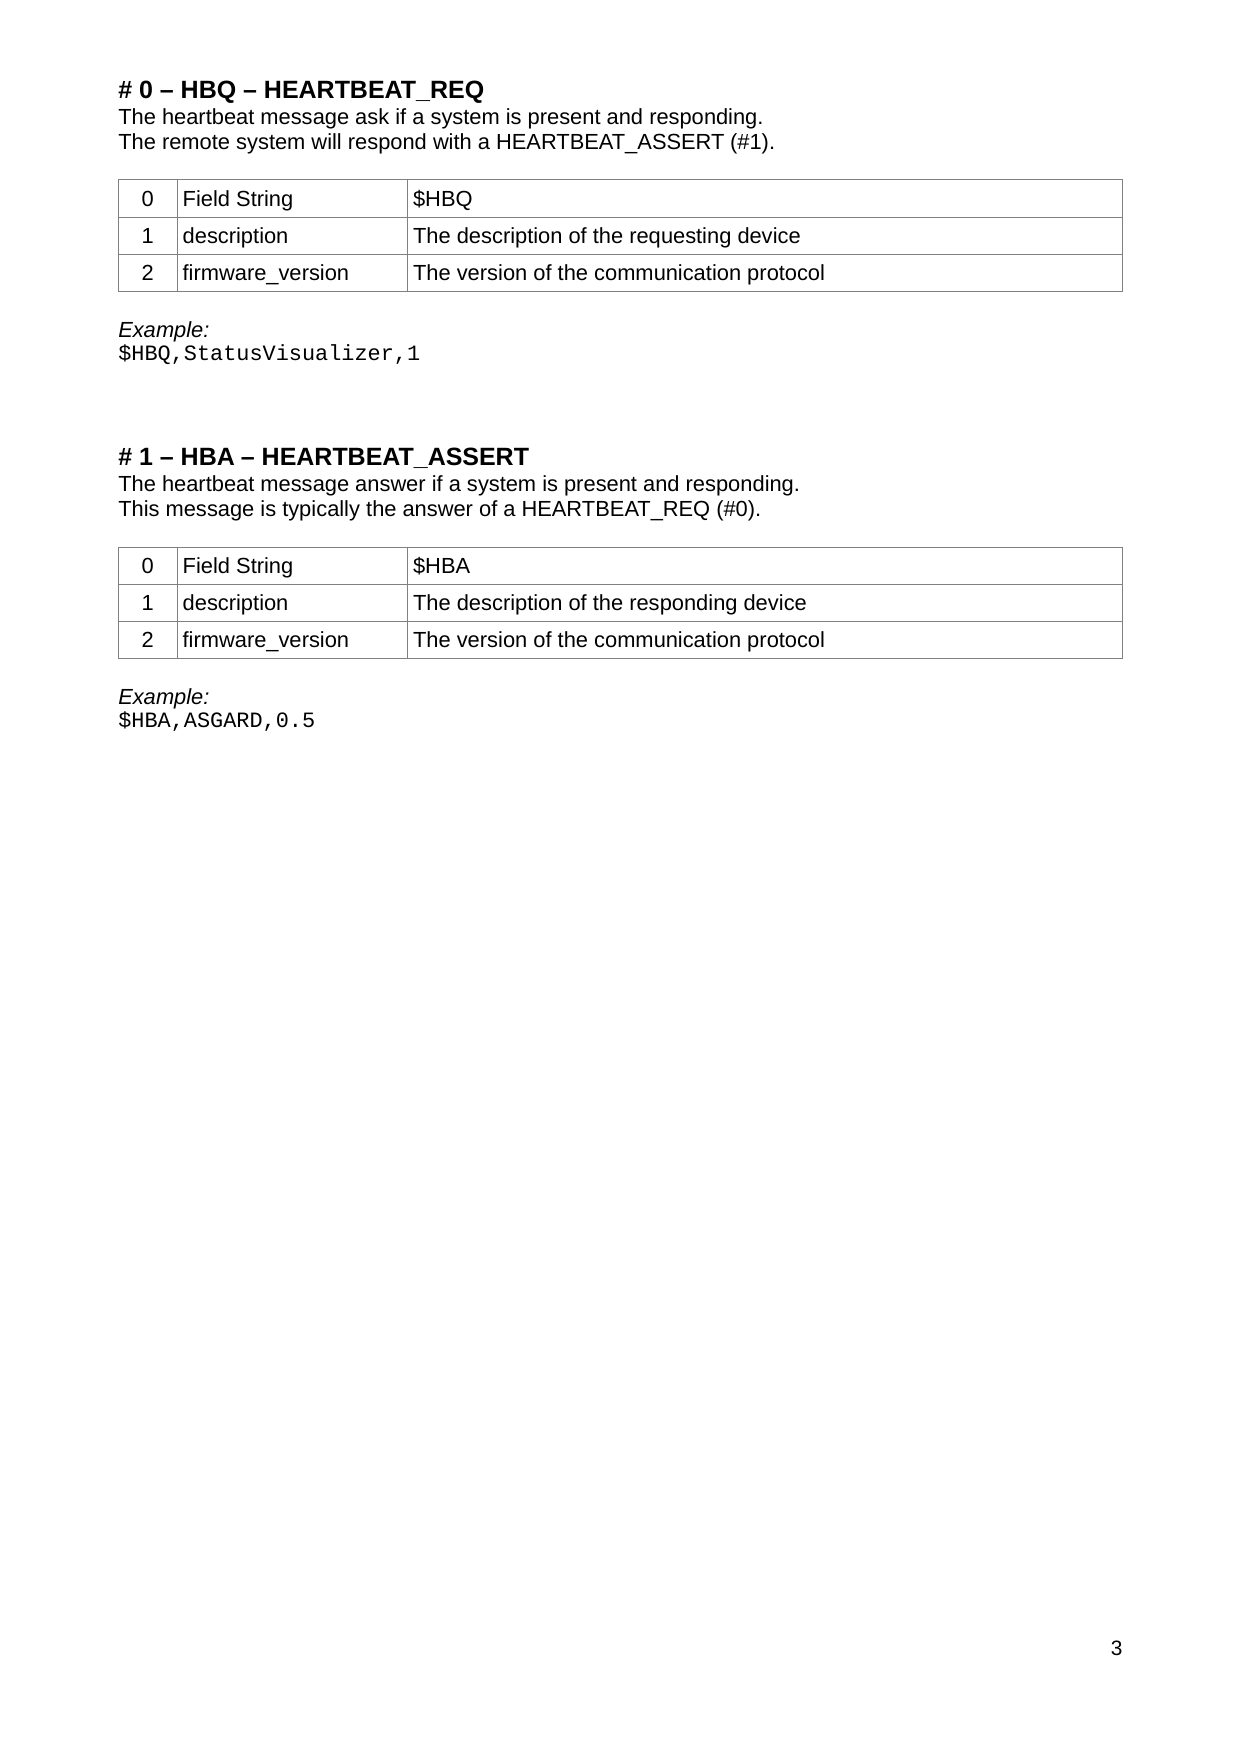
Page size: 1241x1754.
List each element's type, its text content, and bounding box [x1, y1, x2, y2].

table_cell 1 [119, 218, 177, 254]
table_cell The version of the communication protocol [408, 255, 1122, 291]
table_header $HBQ [408, 180, 1122, 217]
table_header $HBA [408, 548, 1122, 584]
table_cell firmware_version [178, 255, 407, 291]
table_cell 1 [119, 585, 177, 621]
text The remote system will respond with a HEARTBEAT_ASSERT (#1). [118, 129, 1122, 154]
text Example: [118, 684, 1122, 709]
table_header Field String [178, 180, 407, 217]
text The heartbeat message answer if a system is present and responding. [118, 471, 1122, 496]
text Example: [118, 317, 1122, 342]
text $HBA,ASGARD,0.5 [118, 709, 1122, 734]
table_cell 2 [119, 622, 177, 658]
text The heartbeat message ask if a system is present and responding. [118, 104, 1122, 129]
text $HBQ,StatusVisualizer,1 [118, 342, 1122, 367]
table_header 0 [119, 180, 177, 217]
text # 1 – HBA – HEARTBEAT_ASSERT [118, 442, 1122, 471]
table_header Field String [178, 548, 407, 584]
table_cell The description of the responding device [408, 585, 1122, 621]
text # 0 – HBQ – HEARTBEAT_REQ [118, 75, 1122, 104]
table_cell The description of the requesting device [408, 218, 1122, 254]
table_cell description [178, 585, 407, 621]
table_cell description [178, 218, 407, 254]
text This message is typically the answer of a HEARTBEAT_REQ (#0). [118, 496, 1122, 521]
table_cell The version of the communication protocol [408, 622, 1122, 658]
table_cell firmware_version [178, 622, 407, 658]
table_cell 2 [119, 255, 177, 291]
table_header 0 [119, 548, 177, 584]
